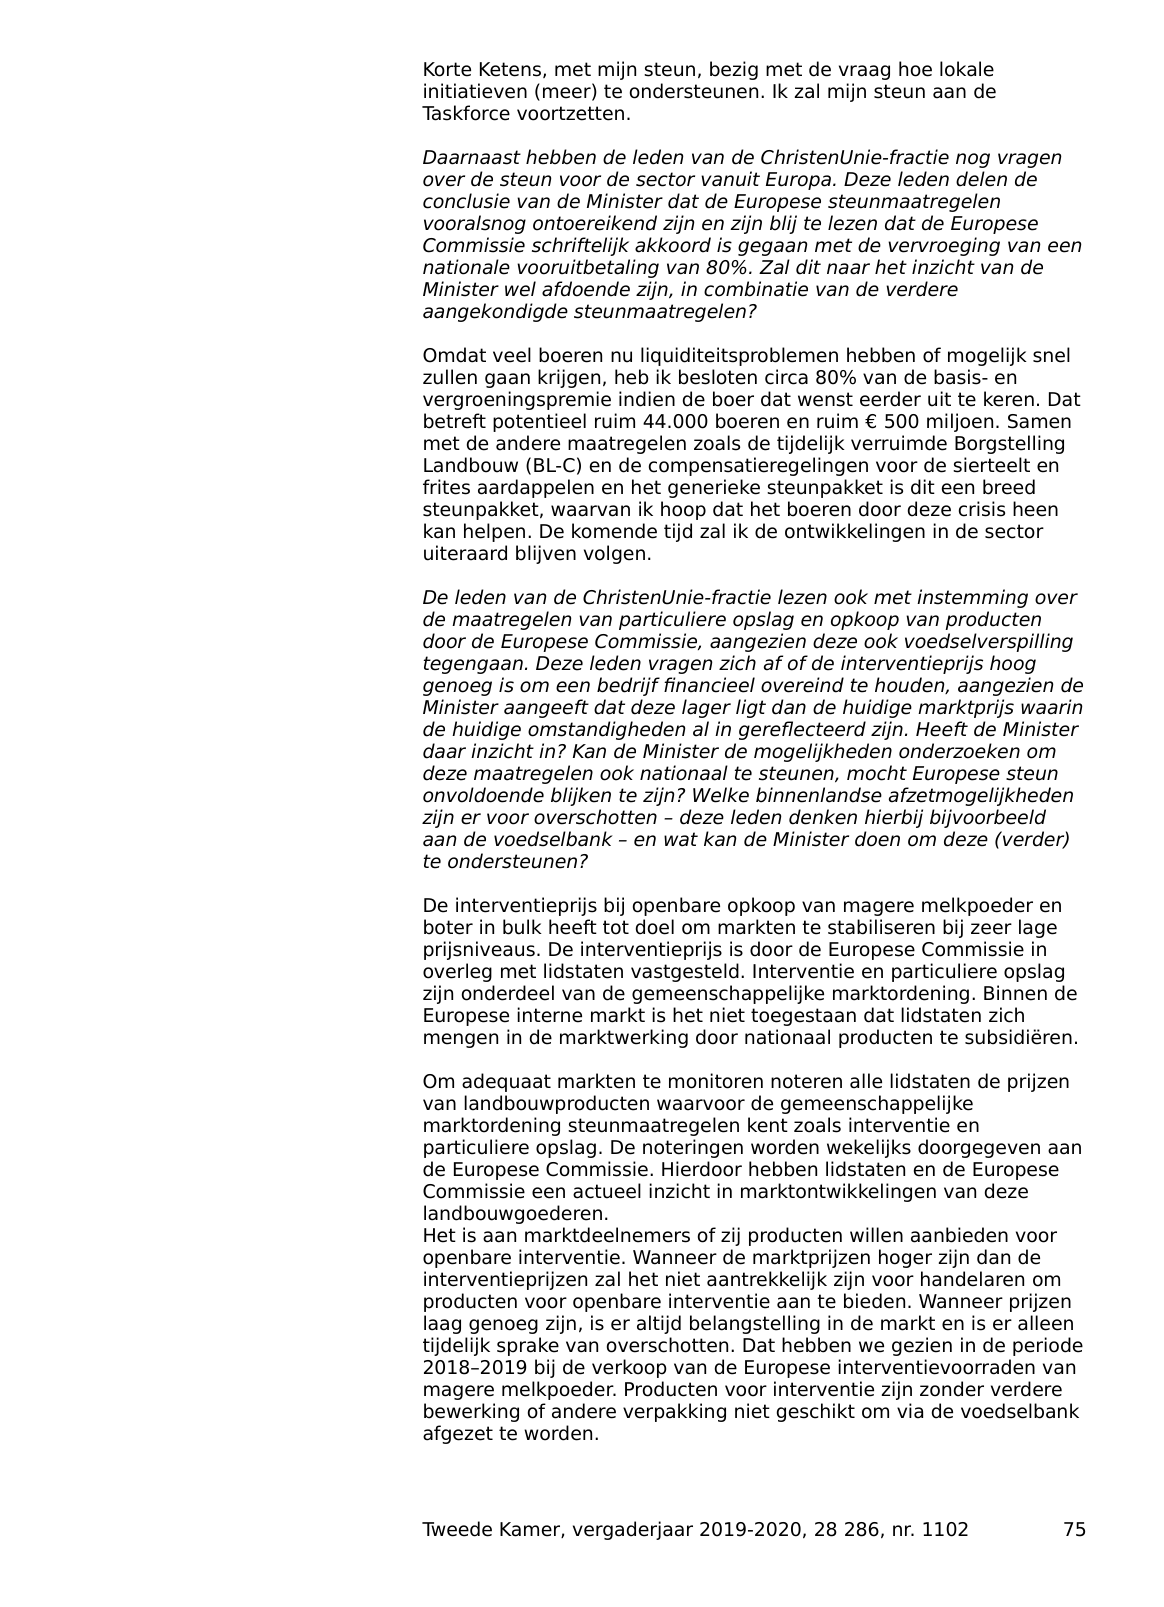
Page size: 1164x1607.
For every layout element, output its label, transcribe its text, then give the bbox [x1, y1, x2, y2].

text De leden van de ChristenUnie-fractie lezen ook met instemming over de maatregelen van particuliere opslag en opkoop van producten door de Europese Commissie, aangezien deze ook voedselverspilling tegengaan. Deze leden vragen zich af of de interventieprijs hoog genoeg is om een bedrijf financieel overeind te houden, aangezien de Minister aangeeft dat deze lager ligt dan de huidige marktprijs waarin de huidige omstandigheden al in gereflecteerd zijn. Heeft de Minister daar inzicht in? Kan de Minister de mogelijkheden onderzoeken om deze maatregelen ook nationaal te steunen, mocht Europese steun onvoldoende blijken te zijn? Welke binnenlandse afzetmogelijkheden zijn er voor overschotten – deze leden denken hierbij bijvoorbeeld aan de voedselbank – en wat kan de Minister doen om deze (verder) te ondersteunen? [422, 587, 1087, 873]
text Daarnaast hebben de leden van de ChristenUnie-fractie nog vragen over de steun voor de sector vanuit Europa. Deze leden delen de conclusie van de Minister dat de Europese steunmaatregelen vooralsnog ontoereikend zijn en zijn blij te lezen dat de Europese Commissie schriftelijk akkoord is gegaan met de vervroeging van een nationale vooruitbetaling van 80%. Zal dit naar het inzicht van de Minister wel afdoende zijn, in combinatie van de verdere aangekondigde steunmaatregelen? [422, 147, 1087, 323]
text Het is aan marktdeelnemers of zij producten willen aanbieden voor openbare interventie. Wanneer de marktprijzen hoger zijn dan de interventieprijzen zal het niet aantrekkelijk zijn voor handelaren om producten voor openbare interventie aan te bieden. Wanneer prijzen laag genoeg zijn, is er altijd belangstelling in de markt en is er alleen tijdelijk sprake van overschotten. Dat hebben we gezien in de periode 2018–2019 bij de verkoop van de Europese interventievoorraden van magere melkpoeder. Producten voor interventie zijn zonder verdere bewerking of andere verpakking niet geschikt om via de voedselbank afgezet te worden. [422, 1225, 1087, 1445]
text Omdat veel boeren nu liquiditeitsproblemen hebben of mogelijk snel zullen gaan krijgen, heb ik besloten circa 80% van de basis- en vergroeningspremie indien de boer dat wenst eerder uit te keren. Dat betreft potentieel ruim 44.000 boeren en ruim € 500 miljoen. Samen met de andere maatregelen zoals de tijdelijk verruimde Borgstelling Landbouw (BL-C) en de compensatieregelingen voor de sierteelt en frites aardappelen en het generieke steunpakket is dit een breed steunpakket, waarvan ik hoop dat het boeren door deze crisis heen kan helpen. De komende tijd zal ik de ontwikkelingen in de sector uiteraard blijven volgen. [422, 345, 1087, 565]
text Korte Ketens, met mijn steun, bezig met de vraag hoe lokale initiatieven (meer) te ondersteunen. Ik zal mijn steun aan de Taskforce voortzetten. [422, 59, 1087, 125]
text De interventieprijs bij openbare opkoop van magere melkpoeder en boter in bulk heeft tot doel om markten te stabiliseren bij zeer lage prijsniveaus. De interventieprijs is door de Europese Commissie in overleg met lidstaten vastgesteld. Interventie en particuliere opslag zijn onderdeel van de gemeenschappelijke marktordening. Binnen de Europese interne markt is het niet toegestaan dat lidstaten zich mengen in de marktwerking door nationaal producten te subsidiëren. [422, 895, 1087, 1049]
text Om adequaat markten te monitoren noteren alle lidstaten de prijzen van landbouwproducten waarvoor de gemeenschappelijke marktordening steunmaatregelen kent zoals interventie en particuliere opslag. De noteringen worden wekelijks doorgegeven aan de Europese Commissie. Hierdoor hebben lidstaten en de Europese Commissie een actueel inzicht in marktontwikkelingen van deze landbouwgoederen. [422, 1071, 1087, 1225]
